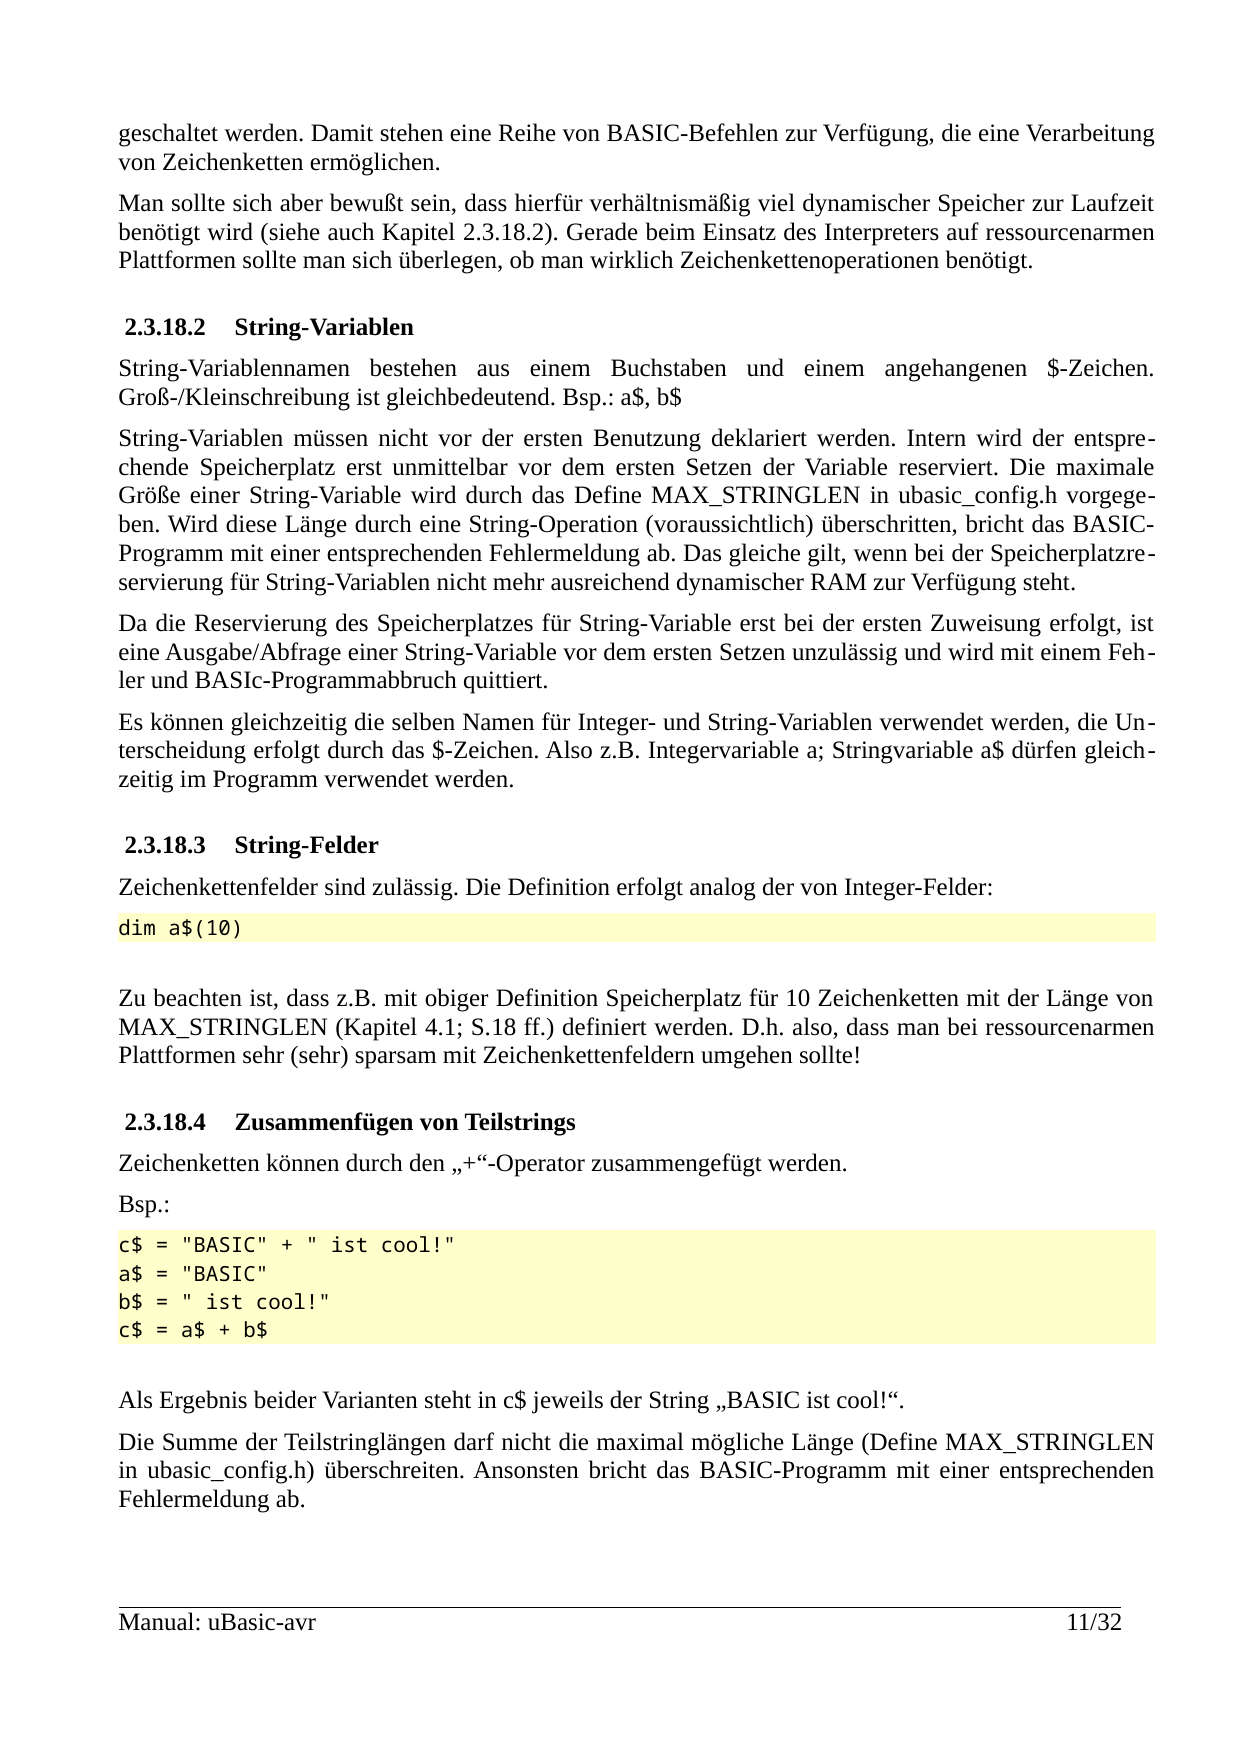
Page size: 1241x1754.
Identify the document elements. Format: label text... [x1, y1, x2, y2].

text geschaltet werden. Damit stehen eine Reihe von BASIC-Befehlen zur Verfügung, die eine Verarbeitung von Zeichenketten ermöglichen. [118, 118, 1156, 176]
subtitle Zusammenfügen von Teilstrings [118, 1107, 1156, 1135]
text Als Ergebnis beider Varianten steht in c$ jeweils der String „BASIC ist cool!“. [118, 1385, 1156, 1414]
text Man sollte sich aber bewußt sein, dass hierfür verhältnismäßig viel dynamischer Speicher zur Laufzeit benötigt wird (siehe auch Kapitel 2.3.18.2). Gerade beim Einsatz des Interpreters auf ressourcenarmen Plattformen sollte man sich überlegen, ob man wirklich Zeichenkettenoperationen benötigt. [118, 188, 1156, 274]
subtitle String-Felder [118, 831, 1156, 859]
text Die Summe der Teilstringlängen darf nicht die maximal mögliche Länge (Define MAX_STRINGLEN in ubasic_config.h) überschreiten. Ansonsten bricht das BASIC-Programm mit einer entsprechenden Fehlermeldung ab. [118, 1427, 1156, 1513]
text Zeichenketten können durch den „+“-Operator zusammengefügt werden. [118, 1148, 1156, 1177]
text Es können gleichzeitig die selben Namen für Integer- und String-Variablen verwendet werden, die Un­terscheidung erfolgt durch das $-Zeichen. Also z.B. Integervariable a; Stringvariable a$ dürfen gleich­zeitig im Programm verwendet werden. [118, 707, 1156, 793]
text b$ = " ist cool!" [118, 1287, 1156, 1316]
text String-Variablennamen bestehen aus einem Buchstaben und einem angehangenen $-Zeichen. Groß-/Kleinschreibung ist gleichbedeutend. Bsp.: a$, b$ [118, 353, 1156, 411]
text String-Variablen müssen nicht vor der ersten Benutzung deklariert werden. Intern wird der entspre­chende Speicherplatz erst unmittelbar vor dem ersten Setzen der Variable reserviert. Die maximale Größe einer String-Variable wird durch das Define MAX_STRINGLEN in ubasic_config.h vorgege­ben. Wird diese Länge durch eine String-Operation (voraussichtlich) überschritten, bricht das BASIC-Programm mit einer entsprechenden Fehlermeldung ab. Das gleiche gilt, wenn bei der Speicherplatzre­servierung für String-Variablen nicht mehr ausreichend dynamischer RAM zur Verfügung steht. [118, 423, 1156, 596]
subtitle String-Variablen [118, 312, 1156, 341]
text Da die Reservierung des Speicherplatzes für String-Variable erst bei der ersten Zuweisung erfolgt, ist eine Ausgabe/Abfrage einer String-Variable vor dem ersten Setzen unzulässig und wird mit einem Feh­ler und BASIc-Programmabbruch quittiert. [118, 608, 1156, 694]
text a$ = "BASIC" [118, 1259, 1156, 1287]
text dim a$(10) [118, 913, 1156, 942]
text c$ = "BASIC" + " ist cool!" [118, 1230, 1156, 1259]
text Bsp.: [118, 1189, 1156, 1218]
text Zu beachten ist, dass z.B. mit obiger Definition Speicherplatz für 10 Zeichenketten mit der Länge von MAX_STRINGLEN (Kapitel 4.1; S.18 ff.) definiert werden. D.h. also, dass man bei ressourcenarmen Plattformen sehr (sehr) sparsam mit Zeichenkettenfeldern umgehen sollte! [118, 983, 1156, 1069]
text c$ = a$ + b$ [118, 1316, 1156, 1344]
text Zeichenkettenfelder sind zulässig. Die Definition erfolgt analog der von Integer-Felder: [118, 872, 1156, 901]
